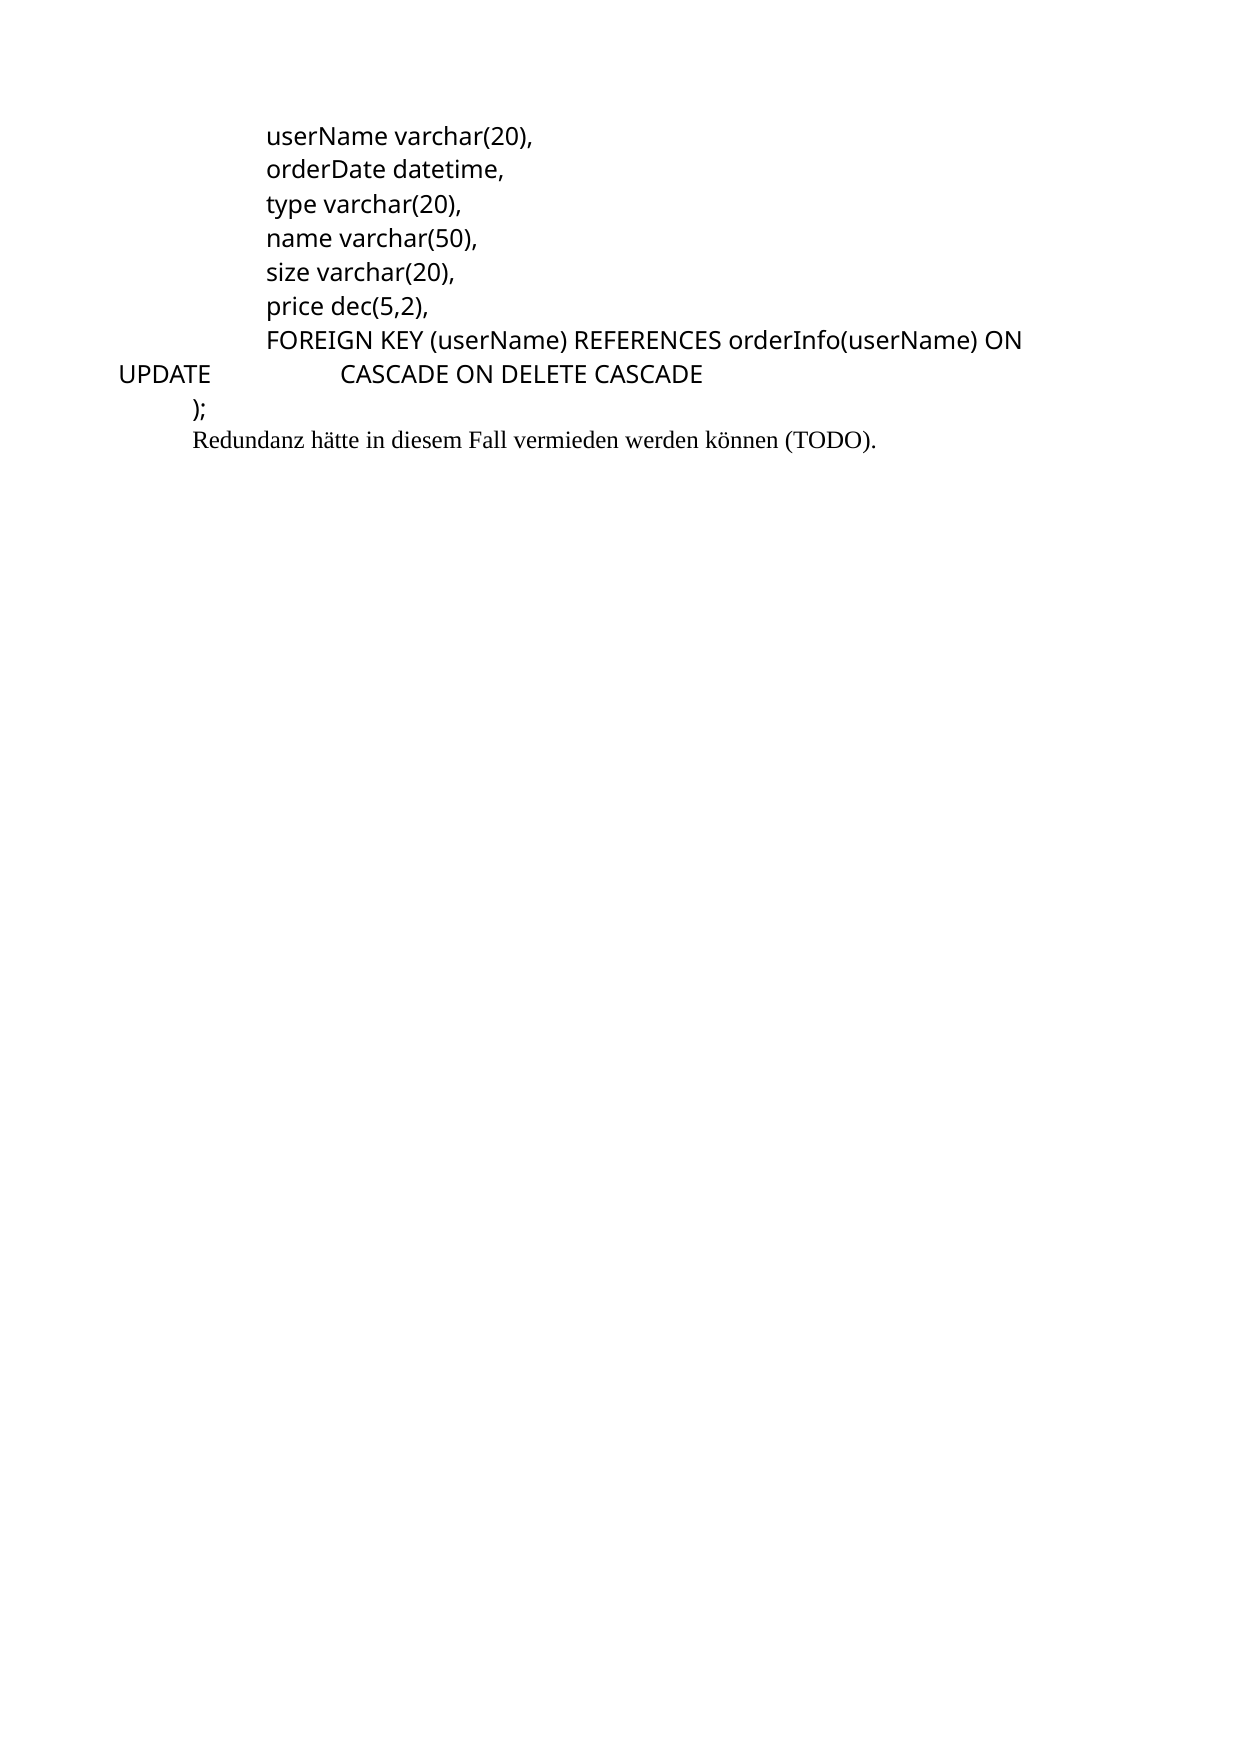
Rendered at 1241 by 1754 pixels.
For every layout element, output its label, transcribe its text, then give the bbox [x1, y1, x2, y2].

text size varchar(20), [118, 254, 1122, 288]
text Redundanz hätte in diesem Fall vermieden werden können (TODO). [118, 425, 1122, 453]
text userName varchar(20), [118, 118, 1122, 152]
text orderDate datetime, [118, 152, 1122, 186]
text type varchar(20), [118, 186, 1122, 220]
text name varchar(50), [118, 220, 1122, 254]
text price dec(5,2), [118, 288, 1122, 322]
text ); [118, 391, 1122, 425]
text FOREIGN KEY (userName) REFERENCES orderInfo(userName) ON UPDATE CASCADE ON DELETE CASCADE [118, 322, 1122, 391]
